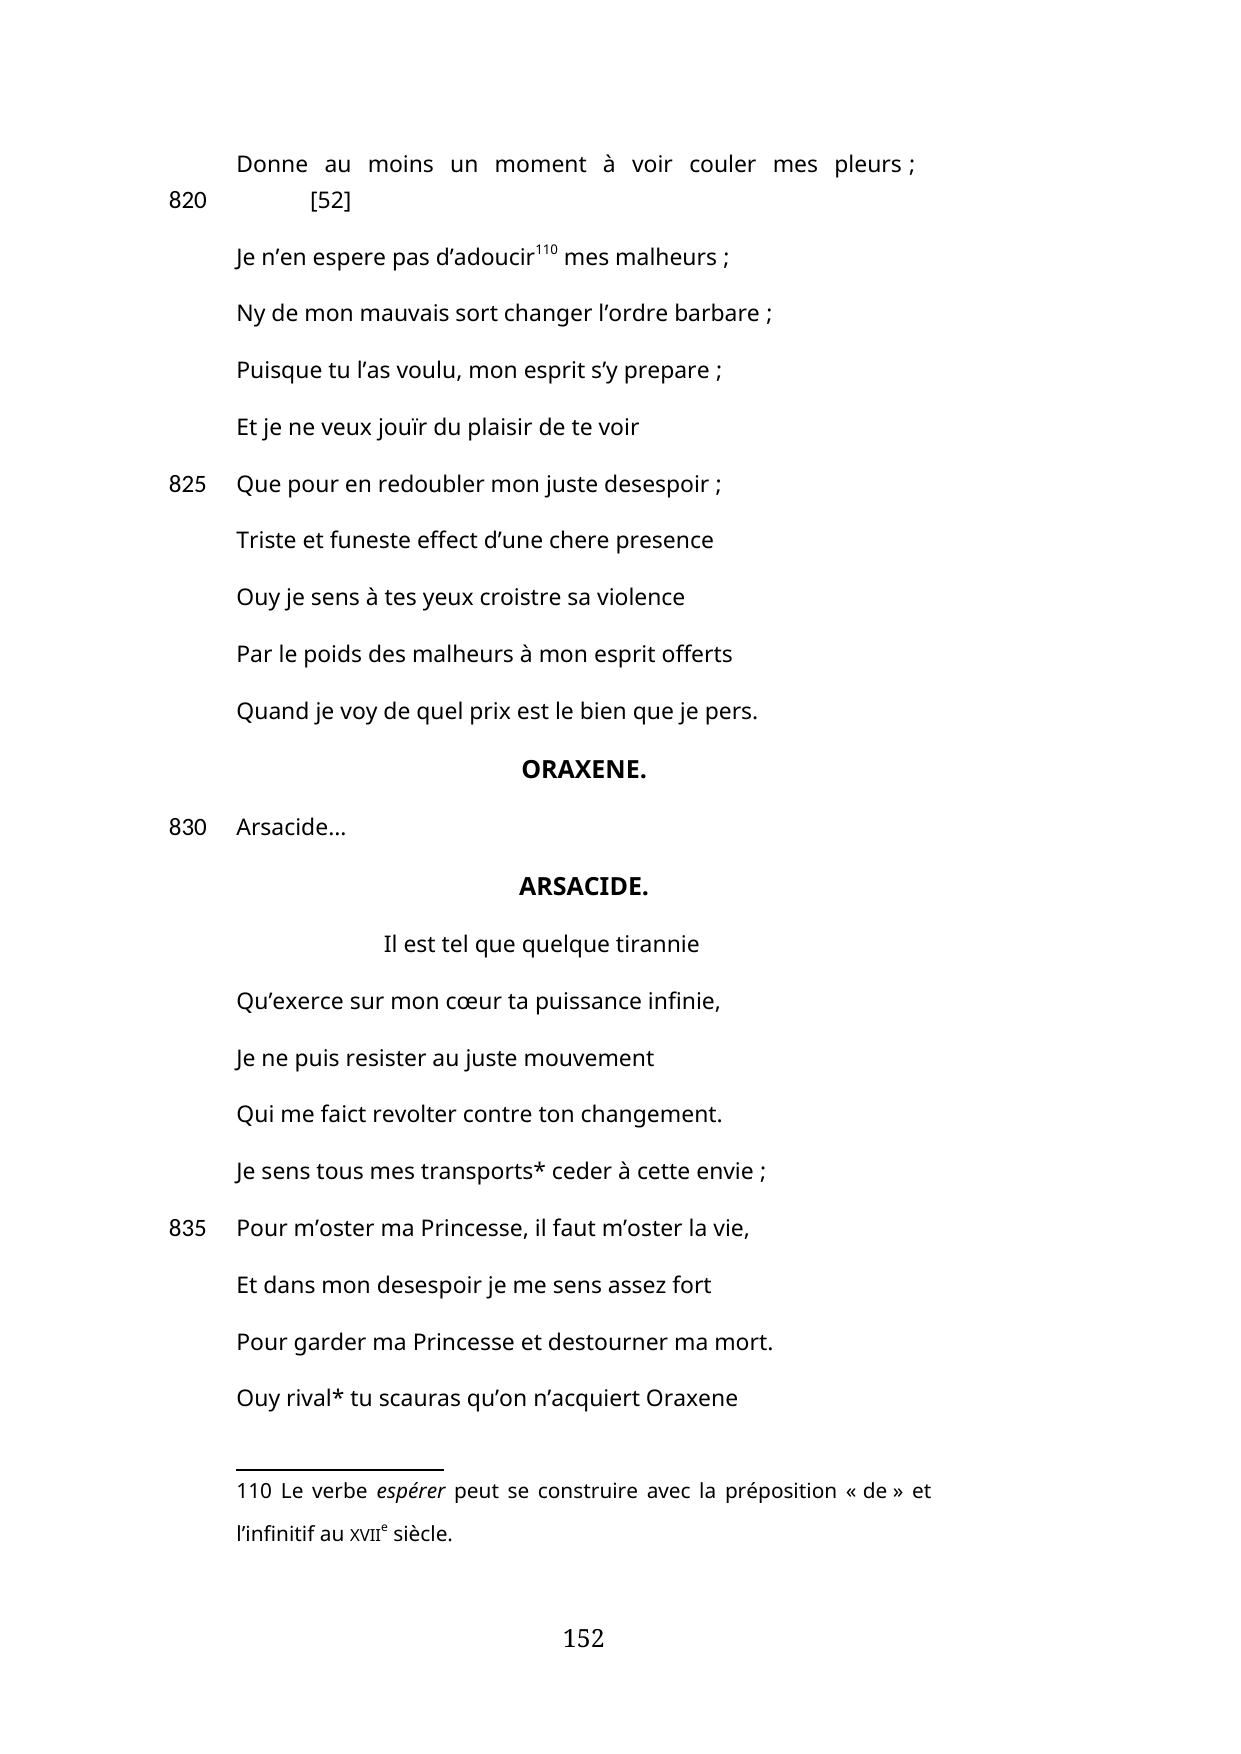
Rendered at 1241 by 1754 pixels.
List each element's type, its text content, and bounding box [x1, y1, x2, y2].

text Et je ne veux jouïr du plaisir de te voir [236, 411, 931, 442]
text Ouy rival* tu scauras qu’on n’acquiert Oraxene [236, 1382, 931, 1413]
text ARSACIDE. [236, 868, 931, 902]
text Puisque tu l’as voulu, mon esprit s’y prepare ; [236, 354, 931, 385]
text Donne au moins un moment à voir couler mes pleurs ; [52] [236, 148, 931, 215]
text Je sens tous mes transports* ceder à cette envie ; [236, 1155, 931, 1186]
text Il est tel que quelque tirannie [236, 928, 931, 959]
text Ny de mon mauvais sort changer l’ordre barbare ; [236, 297, 931, 328]
text Et dans mon desespoir je me sens assez fort [236, 1269, 931, 1300]
text Ouy je sens à tes yeux croistre sa violence [236, 581, 931, 612]
text Que pour en redoubler mon juste desespoir ; [236, 467, 931, 499]
text Qui me faict revolter contre ton changement. [236, 1098, 931, 1130]
text Le verbe espérer peut se construire avec la préposition « de » et l’infinitif au xviie siècle. [236, 1476, 931, 1547]
text Pour garder ma Princesse et destourner ma mort. [236, 1326, 931, 1357]
text Pour m’oster ma Princesse, il faut m’oster la vie, [236, 1212, 931, 1243]
text Qu’exerce sur mon cœur ta puissance infinie, [236, 985, 931, 1016]
text Quand je voy de quel prix est le bien que je pers. [236, 694, 931, 726]
text Je ne puis resister au juste mouvement [236, 1042, 931, 1073]
text ORAXENE. [236, 751, 931, 785]
text Triste et funeste effect d’une chere presence [236, 524, 931, 556]
text Par le poids des malheurs à mon esprit offerts [236, 638, 931, 669]
text Je n’en espere pas d’adoucir mes malheurs ; [236, 240, 931, 272]
text Arsacide… [236, 811, 931, 843]
